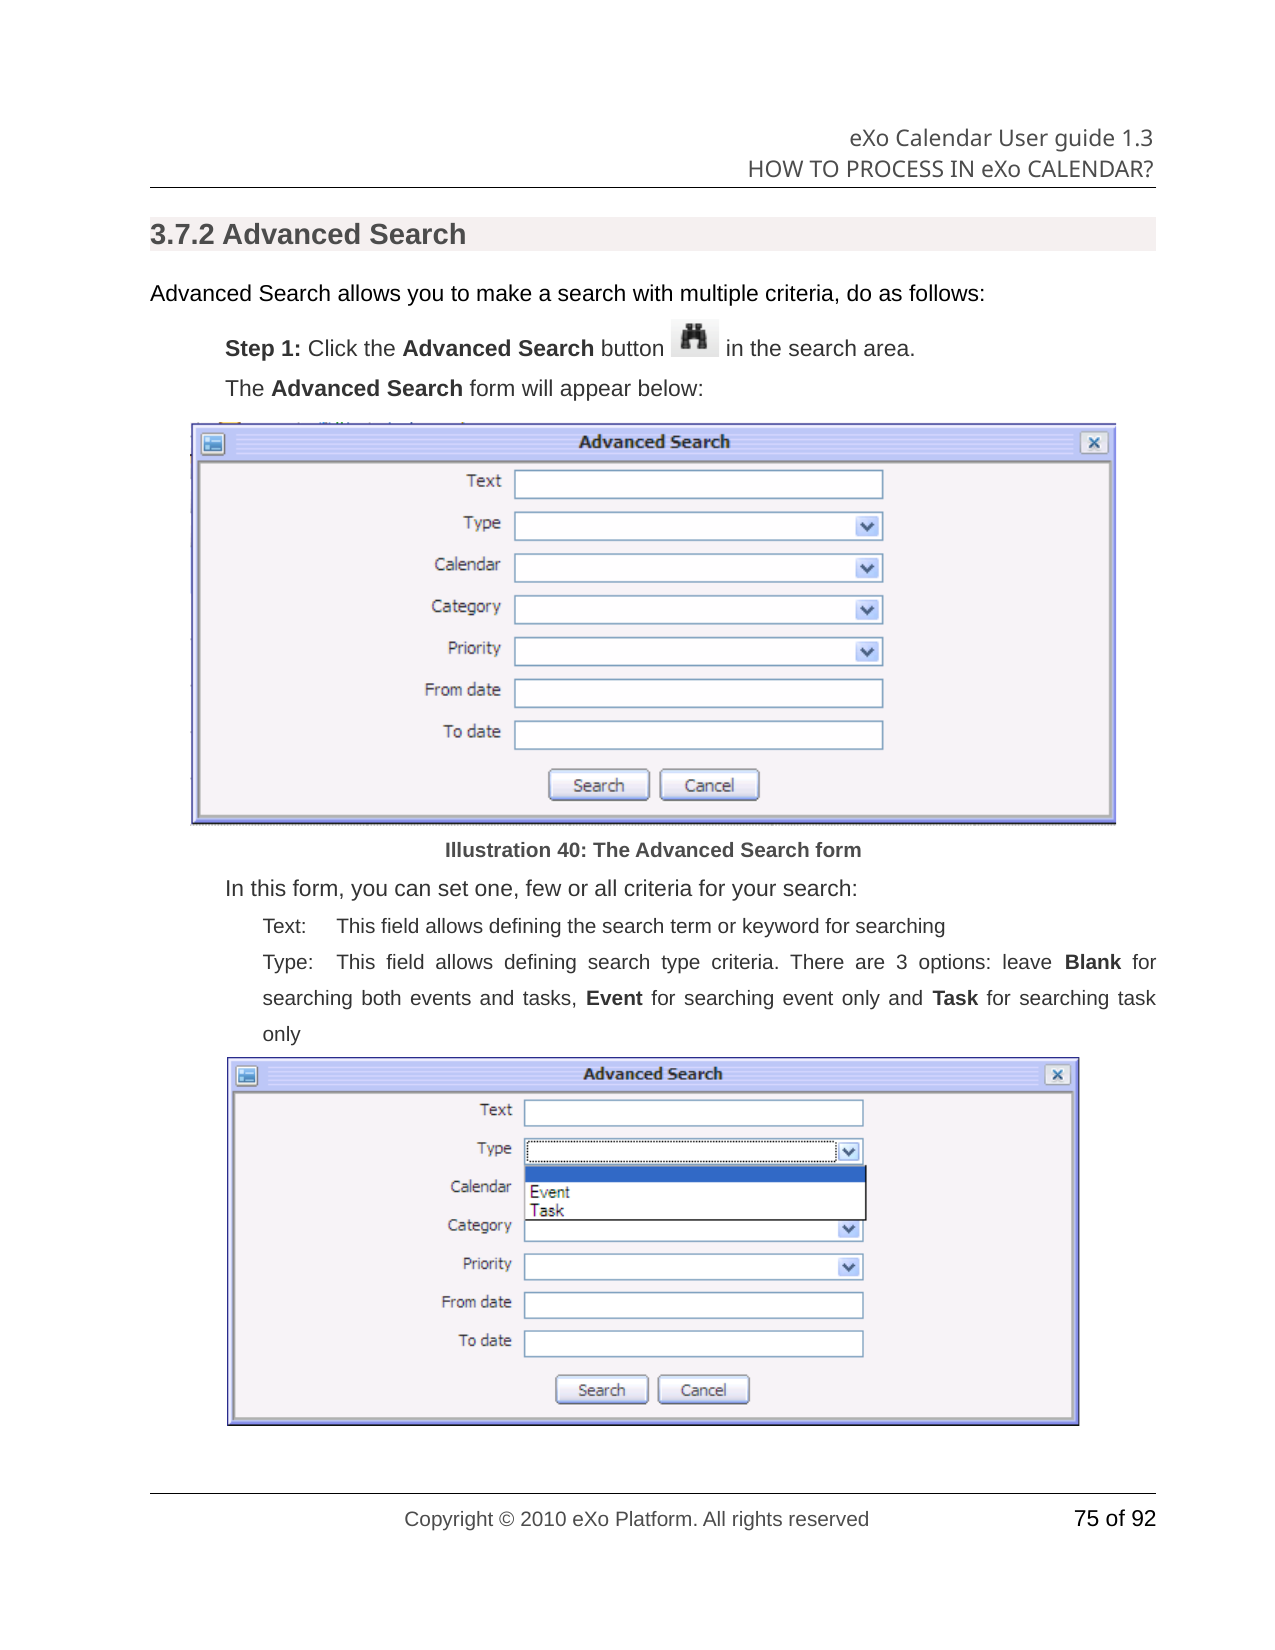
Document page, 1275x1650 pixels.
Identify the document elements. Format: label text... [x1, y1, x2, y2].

list In this form, you can set one, few or all criteria for your search: [187, 414, 1156, 901]
picture [670, 319, 720, 357]
picture [227, 1057, 1080, 1426]
list The Advanced Search form will appear below: [187, 375, 1156, 401]
list Type: This field allows defining search type criteria. There are 3 options: leave Blank for searching both events and tasks, Event for searching event only and Task for searching task only [225, 950, 1156, 1046]
list Step 1: Click the Advanced Search button in the search area. [187, 319, 1156, 362]
list Text: This field allows defining the search term or keyword for searching [225, 914, 1156, 938]
list Illustration 40: The Advanced Search form [190, 826, 1116, 862]
text Advanced Search allows you to make a search with multiple criteria, do as follows: [150, 280, 1156, 306]
subtitle Advanced Search [150, 217, 1156, 251]
picture [190, 422, 1117, 826]
